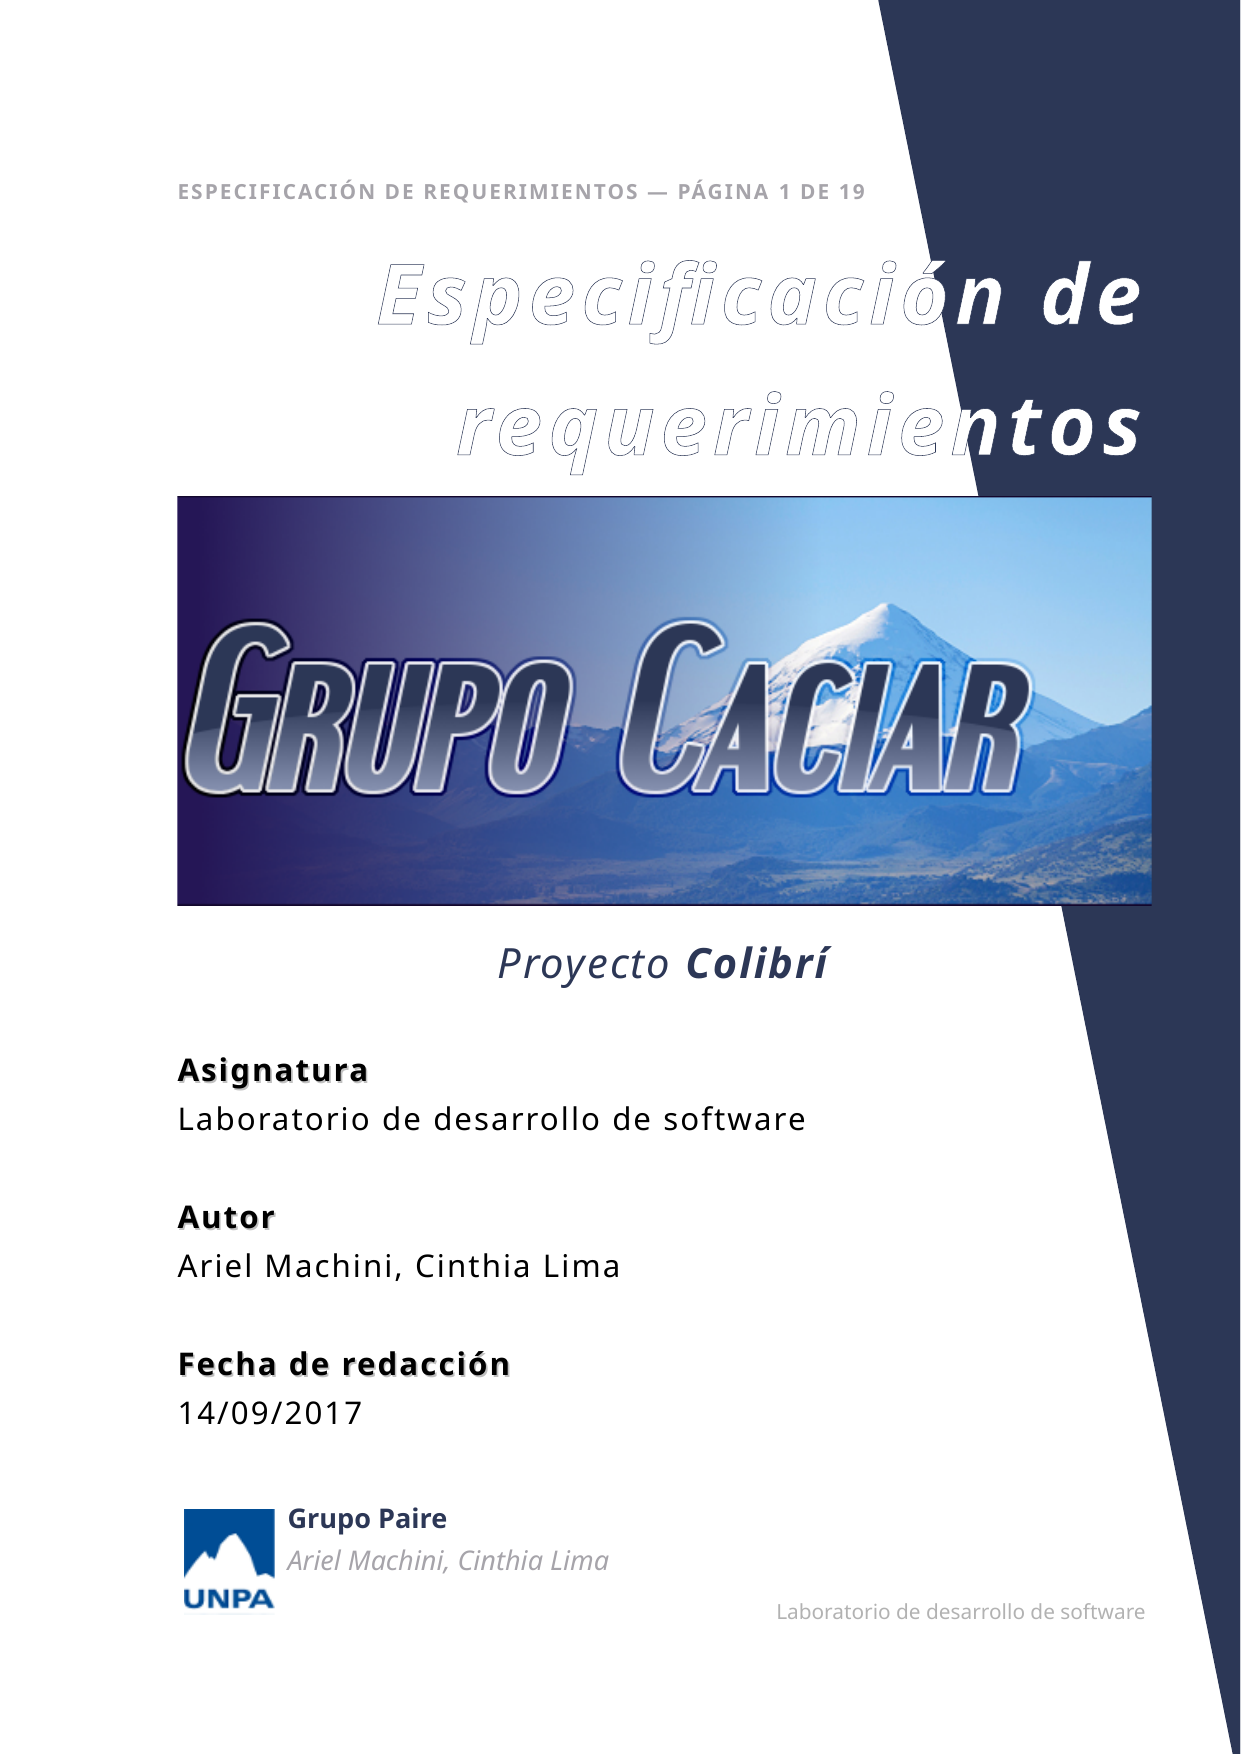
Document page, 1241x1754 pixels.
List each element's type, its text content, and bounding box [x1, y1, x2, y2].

text 14/09/2017 [177, 1391, 1152, 1434]
text Proyecto Colibrí [177, 934, 1078, 991]
text Fecha de redacción [177, 1342, 1152, 1385]
text Autor [177, 1195, 1128, 1238]
picture [177, 496, 1152, 906]
text Ariel Machini, Cinthia Lima [177, 1244, 1138, 1287]
picture [184, 1509, 275, 1615]
text Especificación de requerimientos [177, 235, 974, 479]
text Laboratorio de desarrollo de software [177, 1097, 1108, 1140]
text Asignatura [177, 1048, 1098, 1091]
